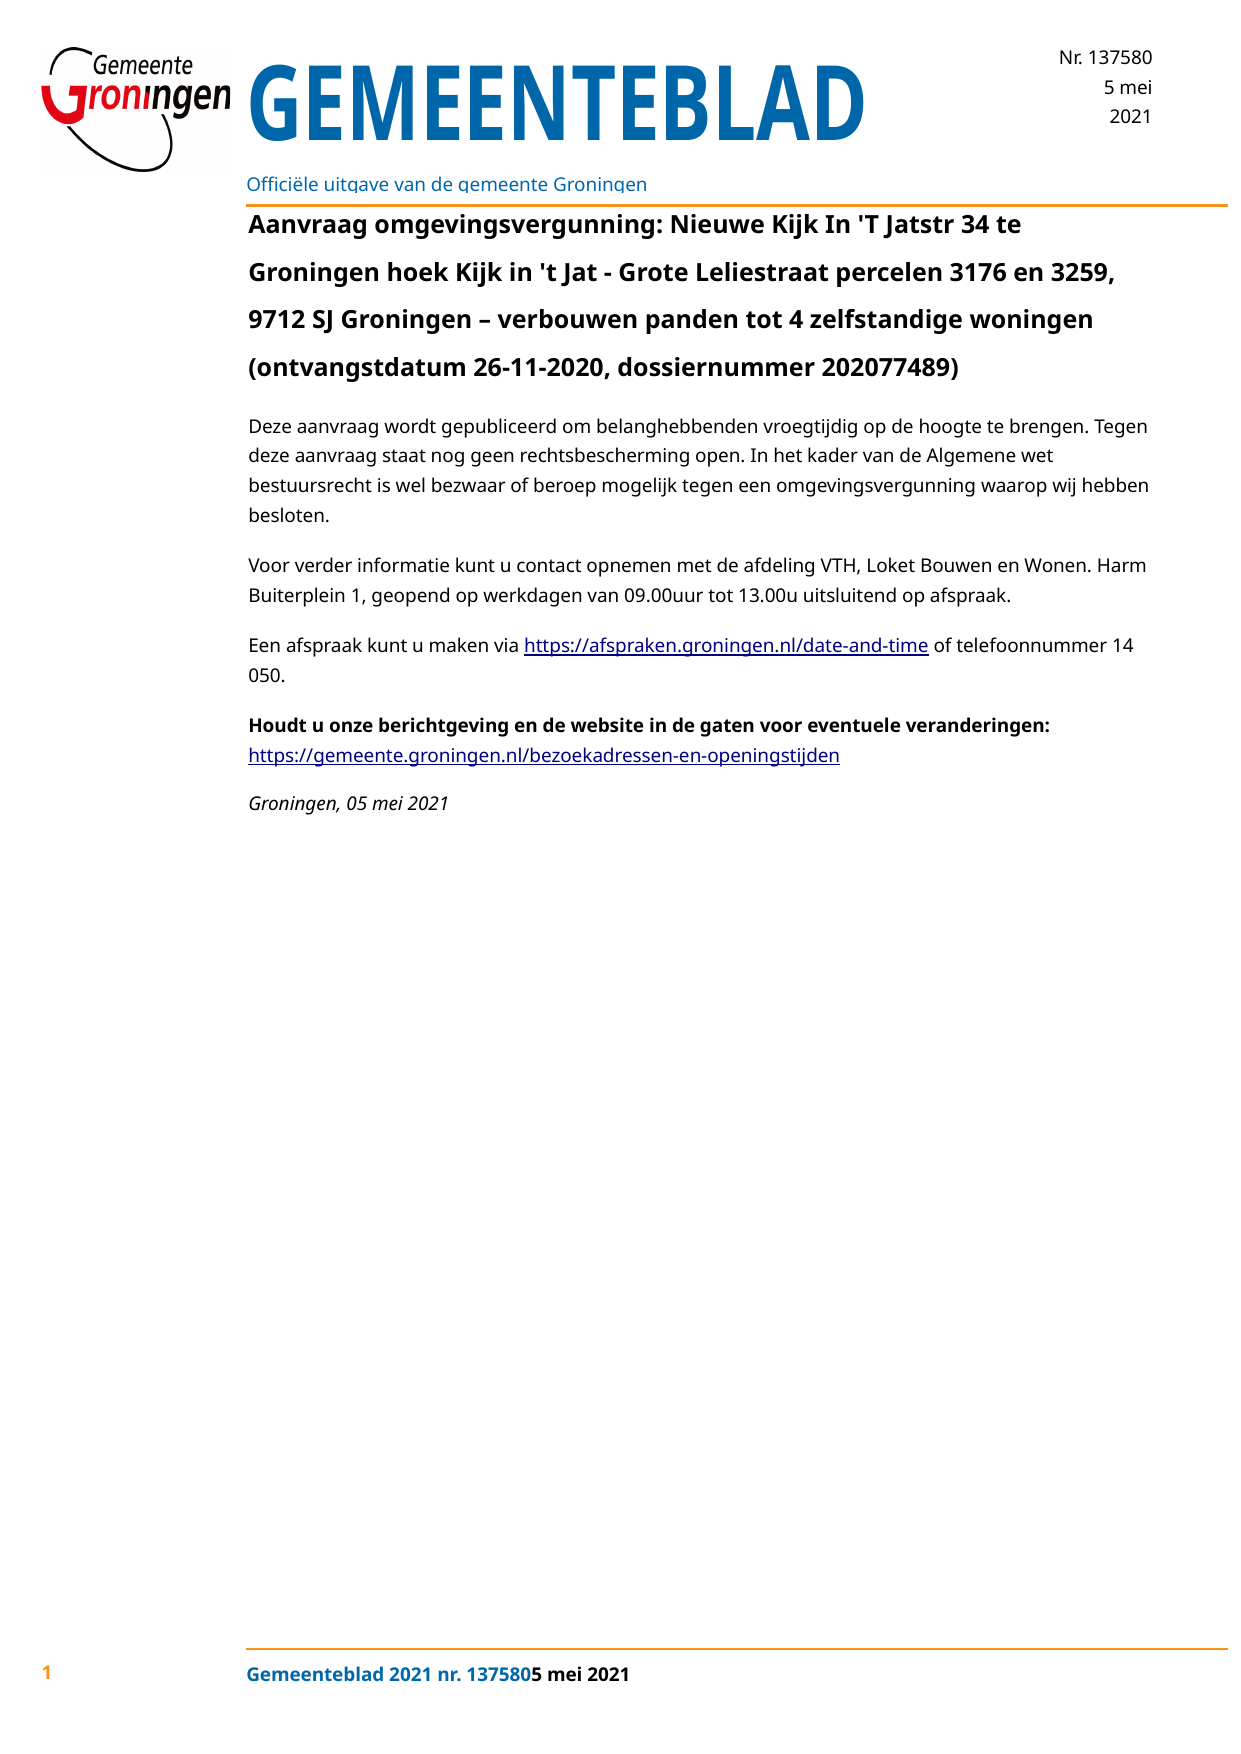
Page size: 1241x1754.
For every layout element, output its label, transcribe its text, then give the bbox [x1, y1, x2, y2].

text Deze aanvraag wordt gepubliceerd om belanghebbenden vroegtijdig op de hoogte te brengen. Tegen deze aanvraag staat nog geen rechtsbescherming open. In het kader van de Algemene wet bestuursrecht is wel bezwaar of beroep mogelijk tegen een omgevingsvergunning waarop wij hebben besloten. [248, 413, 1152, 528]
text Een afspraak kunt u maken via https://afspraken.groningen.nl/date-and-time of telefoonnummer 14 050. [248, 632, 1152, 688]
picture [41, 47, 231, 172]
text Voor verder informatie kunt u contact opnemen met de afdeling VTH, Loket Bouwen en Wonen. Harm Buiterplein 1, geopend op werkdagen van 09.00uur tot 13.00u uitsluitend op afspraak. [248, 552, 1152, 608]
text Aanvraag omgevingsvergunning: Nieuwe Kijk In 'T Jatstr 34 te Groningen hoek Kijk in 't Jat - Grote Leliestraat percelen 3176 en 3259, 9712 SJ Groningen – verbouwen panden tot 4 zelfstandige woningen (ontvangstdatum 26-11-2020, dossiernummer 202077489) [248, 207, 1152, 384]
text Groningen, 05 mei 2021 [248, 790, 1152, 815]
text Houdt u onze berichtgeving en de website in de gaten voor eventuele veranderingen: https://gemeente.groningen.nl/bezoekadressen-en-openingstijden [248, 712, 1152, 768]
